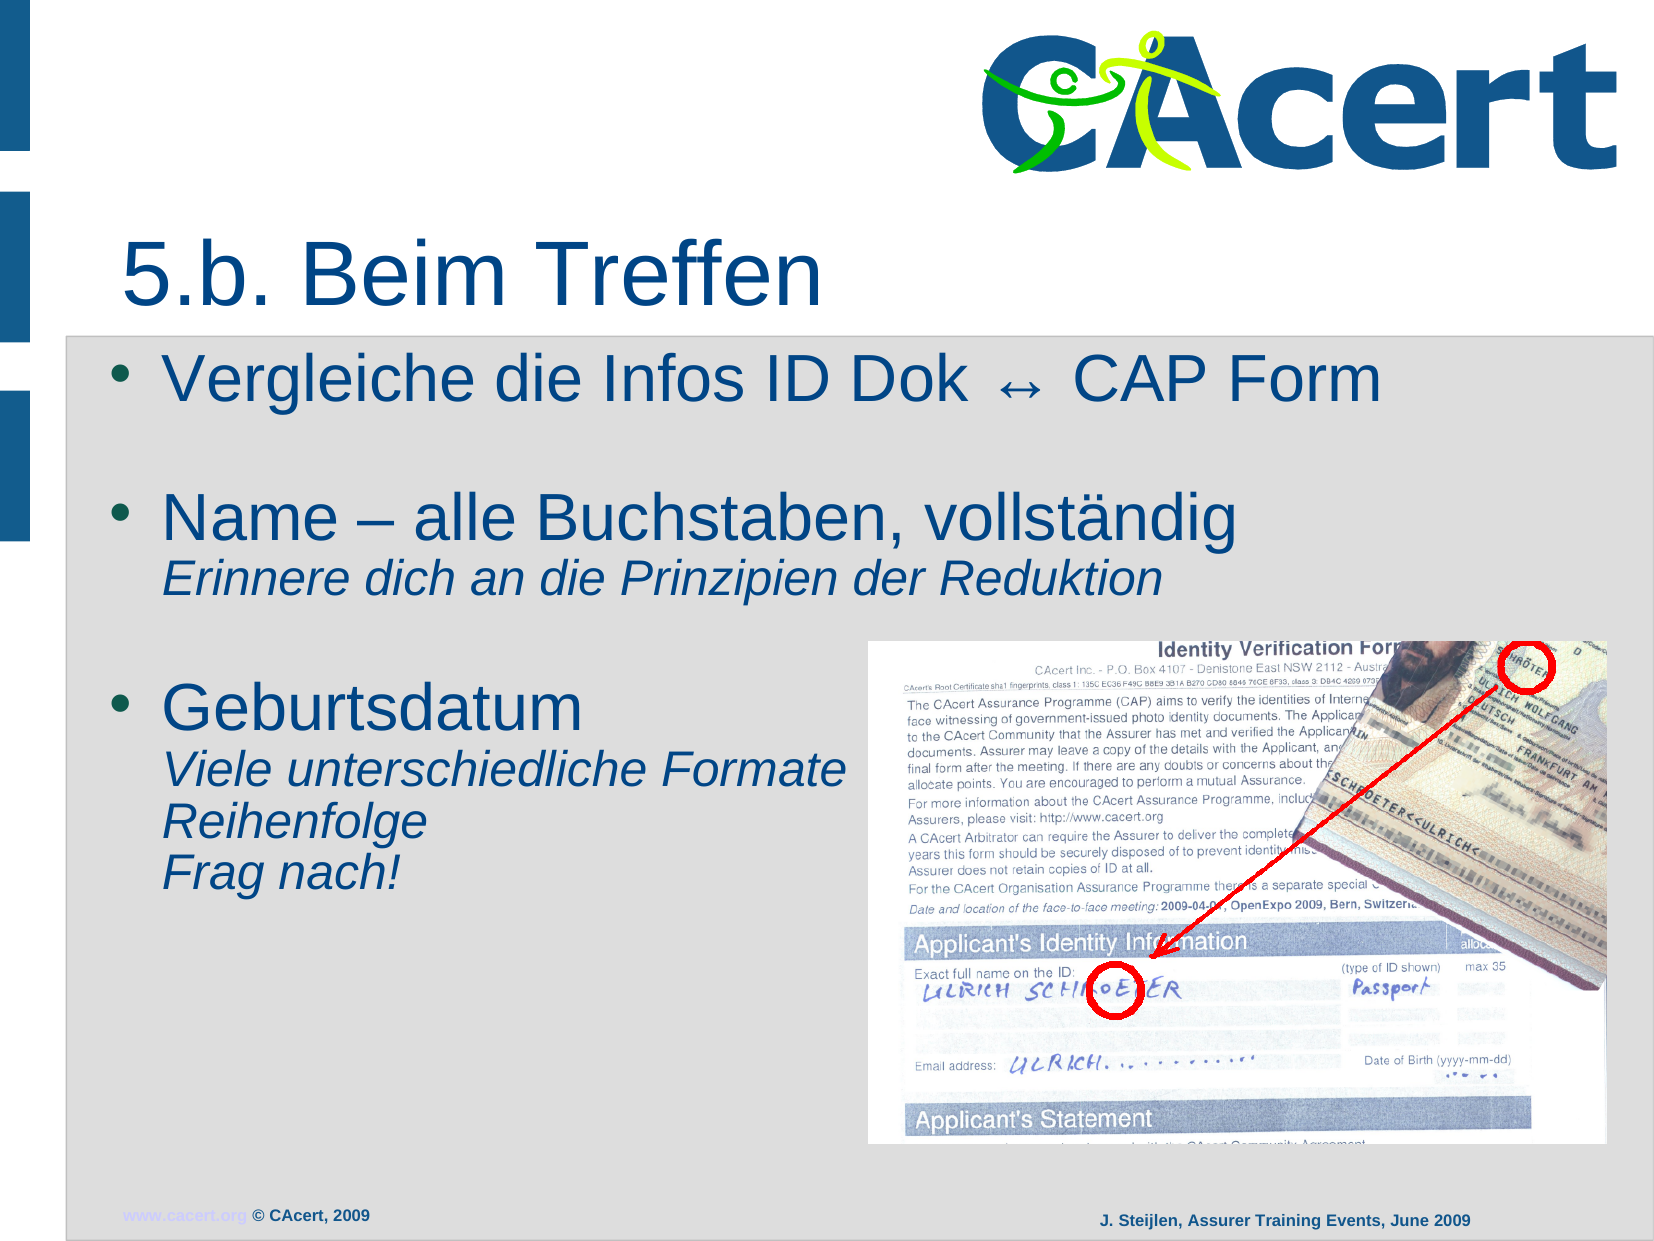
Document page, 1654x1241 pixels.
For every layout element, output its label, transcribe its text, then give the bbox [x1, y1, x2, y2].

picture [868, 641, 1607, 1144]
title 5.b. Beim Treffen [121, 167, 1533, 326]
list Vergleiche die Infos ID Dok ↔ CAP Form Name – alle Buchstaben, vollständig Erinnere dich an die Prinzipien der Reduktion Geburtsdatum Viele unterschiedliche Formate Reihenfolge Frag nach! [92, 340, 1536, 1182]
